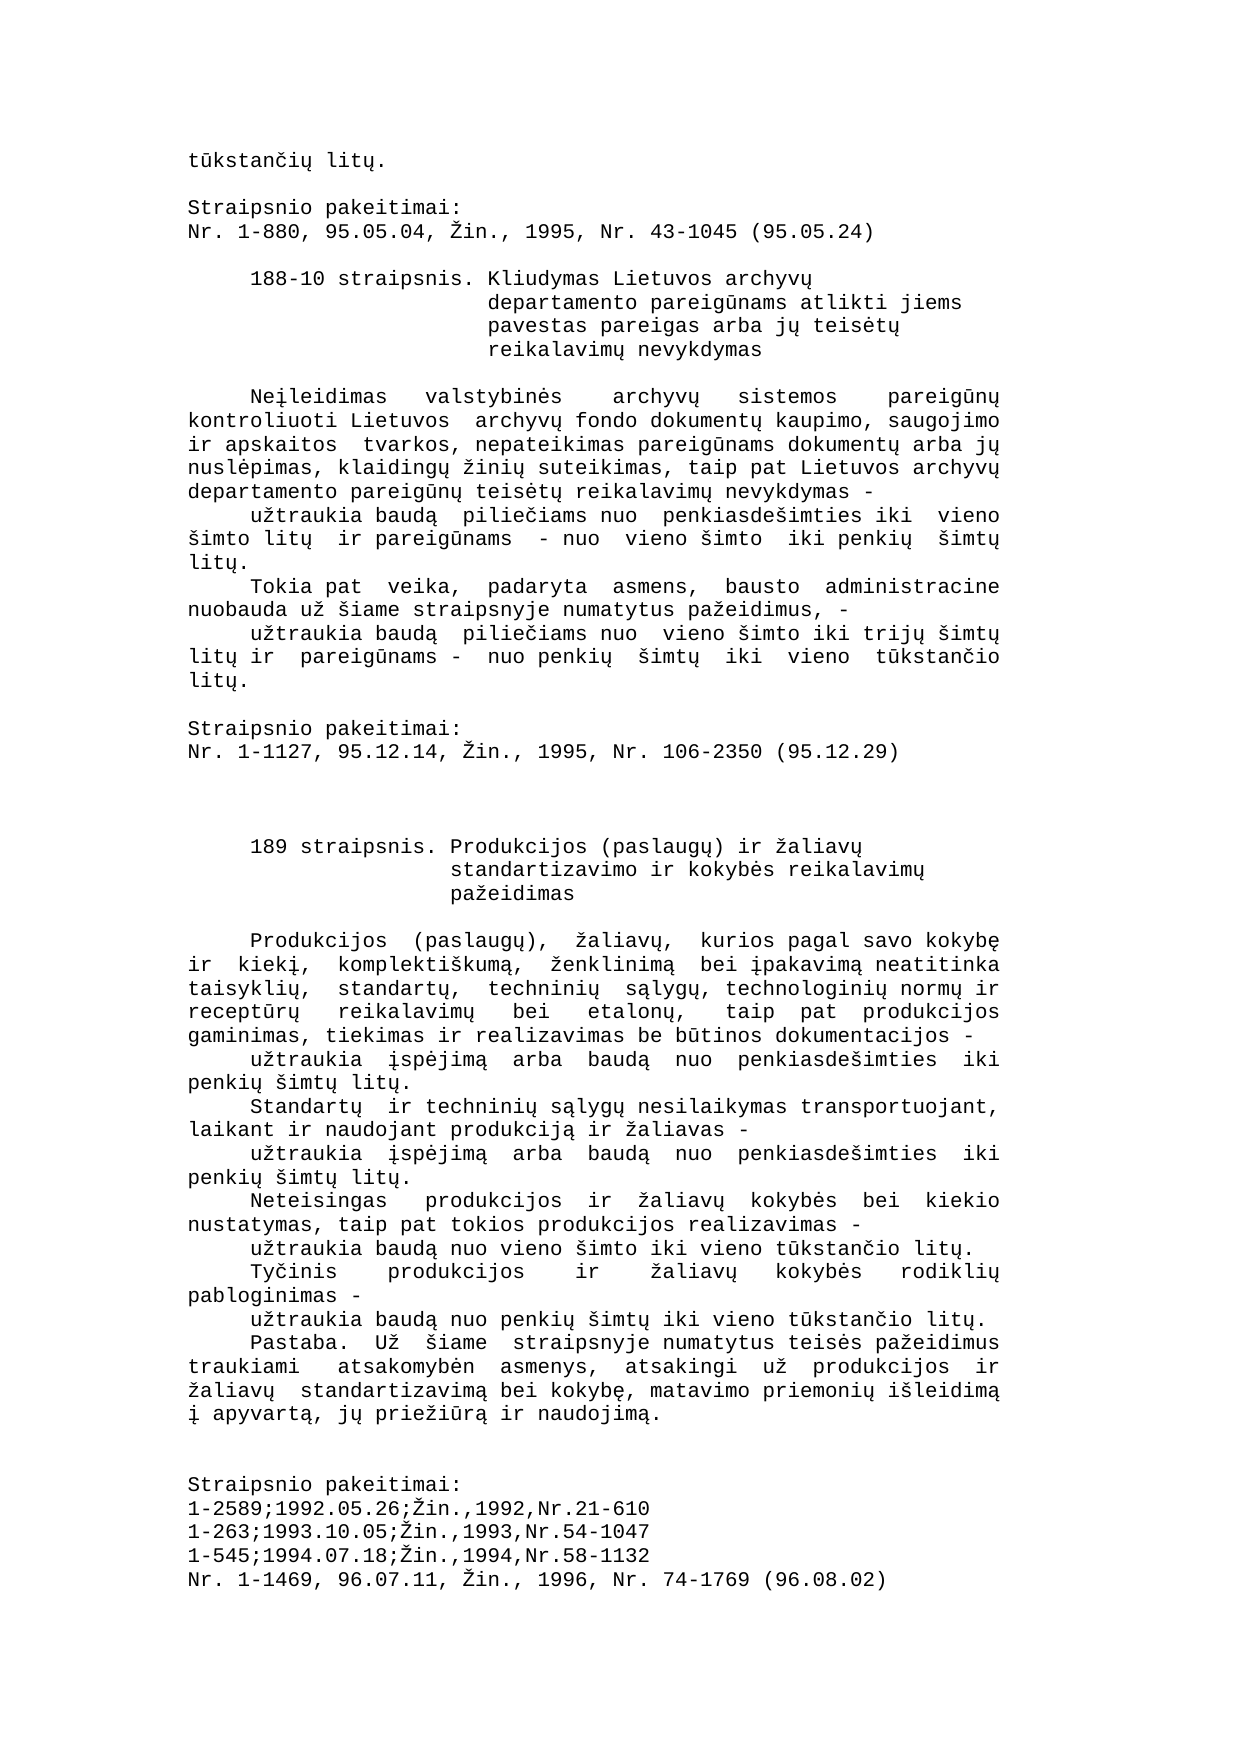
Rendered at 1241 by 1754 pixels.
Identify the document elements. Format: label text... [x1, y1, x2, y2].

text receptūrų reikalavimų bei etalonų, taip pat produkcijos [187, 1001, 1053, 1025]
text Nr. 1-1127, 95.12.14, Žin., 1995, Nr. 106-2350 (95.12.29) [187, 741, 1053, 765]
text Neteisingas produkcijos ir žaliavų kokybės bei kiekio [187, 1190, 1053, 1214]
text ir apskaitos tvarkos, nepateikimas pareigūnams dokumentų arba jų [187, 434, 1053, 457]
text nuobauda už šiame straipsnyje numatytus pažeidimus, - [187, 599, 1053, 623]
text ir kiekį, komplektiškumą, ženklinimą bei įpakavimą neatitinka [187, 954, 1053, 978]
text Straipsnio pakeitimai: [187, 717, 1053, 741]
text Standartų ir techninių sąlygų nesilaikymas transportuojant, [187, 1096, 1053, 1119]
text Nr. 1-880, 95.05.04, Žin., 1995, Nr. 43-1045 (95.05.24) [187, 221, 1053, 244]
text penkių šimtų litų. [187, 1072, 1053, 1096]
text litų. [187, 552, 1053, 576]
text pažeidimas [187, 883, 1053, 907]
text Straipsnio pakeitimai: [187, 1474, 1053, 1498]
text Nr. 1-1469, 96.07.11, Žin., 1996, Nr. 74-1769 (96.08.02) [187, 1569, 1053, 1592]
text pavestas pareigas arba jų teisėtų [187, 316, 1053, 339]
text 1-263;1993.10.05;Žin.,1993,Nr.54-1047 [187, 1521, 1053, 1545]
text departamento pareigūnų teisėtų reikalavimų nevykdymas - [187, 481, 1053, 505]
text užtraukia baudą nuo penkių šimtų iki vieno tūkstančio litų. [187, 1309, 1053, 1332]
text traukiami atsakomybėn asmenys, atsakingi už produkcijos ir [187, 1356, 1053, 1379]
text Straipsnio pakeitimai: [187, 197, 1053, 221]
text šimto litų ir pareigūnams - nuo vieno šimto iki penkių šimtų [187, 528, 1053, 552]
text Tokia pat veika, padaryta asmens, bausto administracine [187, 576, 1053, 599]
text laikant ir naudojant produkciją ir žaliavas - [187, 1119, 1053, 1143]
text taisyklių, standartų, techninių sąlygų, technologinių normų ir [187, 978, 1053, 1001]
text 1-545;1994.07.18;Žin.,1994,Nr.58-1132 [187, 1545, 1053, 1569]
text į apyvartą, jų priežiūrą ir naudojimą. [187, 1403, 1053, 1427]
text departamento pareigūnams atlikti jiems [187, 292, 1053, 316]
text užtraukia baudą piliečiams nuo penkiasdešimties iki vieno [187, 505, 1053, 528]
text žaliavų standartizavimą bei kokybę, matavimo priemonių išleidimą [187, 1379, 1053, 1403]
text Tyčinis produkcijos ir žaliavų kokybės rodiklių [187, 1261, 1053, 1285]
text užtraukia įspėjimą arba baudą nuo penkiasdešimties iki [187, 1143, 1053, 1167]
text Pastaba. Už šiame straipsnyje numatytus teisės pažeidimus [187, 1332, 1053, 1356]
text Neįleidimas valstybinės archyvų sistemos pareigūnų [187, 386, 1053, 410]
text reikalavimų nevykdymas [187, 339, 1053, 363]
text litų. [187, 670, 1053, 694]
text penkių šimtų litų. [187, 1167, 1053, 1190]
text standartizavimo ir kokybės reikalavimų [187, 859, 1053, 883]
text užtraukia baudą piliečiams nuo vieno šimto iki trijų šimtų [187, 623, 1053, 647]
text nuslėpimas, klaidingų žinių suteikimas, taip pat Lietuvos archyvų [187, 457, 1053, 481]
text pabloginimas - [187, 1285, 1053, 1309]
text 188-10 straipsnis. Kliudymas Lietuvos archyvų [187, 268, 1053, 292]
text užtraukia baudą nuo vieno šimto iki vieno tūkstančio litų. [187, 1238, 1053, 1261]
text litų ir pareigūnams - nuo penkių šimtų iki vieno tūkstančio [187, 647, 1053, 670]
text 189 straipsnis. Produkcijos (paslaugų) ir žaliavų [187, 836, 1053, 859]
text tūkstančių litų. [187, 150, 1053, 174]
text kontroliuoti Lietuvos archyvų fondo dokumentų kaupimo, saugojimo [187, 410, 1053, 434]
text nustatymas, taip pat tokios produkcijos realizavimas - [187, 1214, 1053, 1238]
text Produkcijos (paslaugų), žaliavų, kurios pagal savo kokybę [187, 930, 1053, 954]
text gaminimas, tiekimas ir realizavimas be būtinos dokumentacijos - [187, 1025, 1053, 1048]
text užtraukia įspėjimą arba baudą nuo penkiasdešimties iki [187, 1048, 1053, 1072]
text 1-2589;1992.05.26;Žin.,1992,Nr.21-610 [187, 1498, 1053, 1521]
